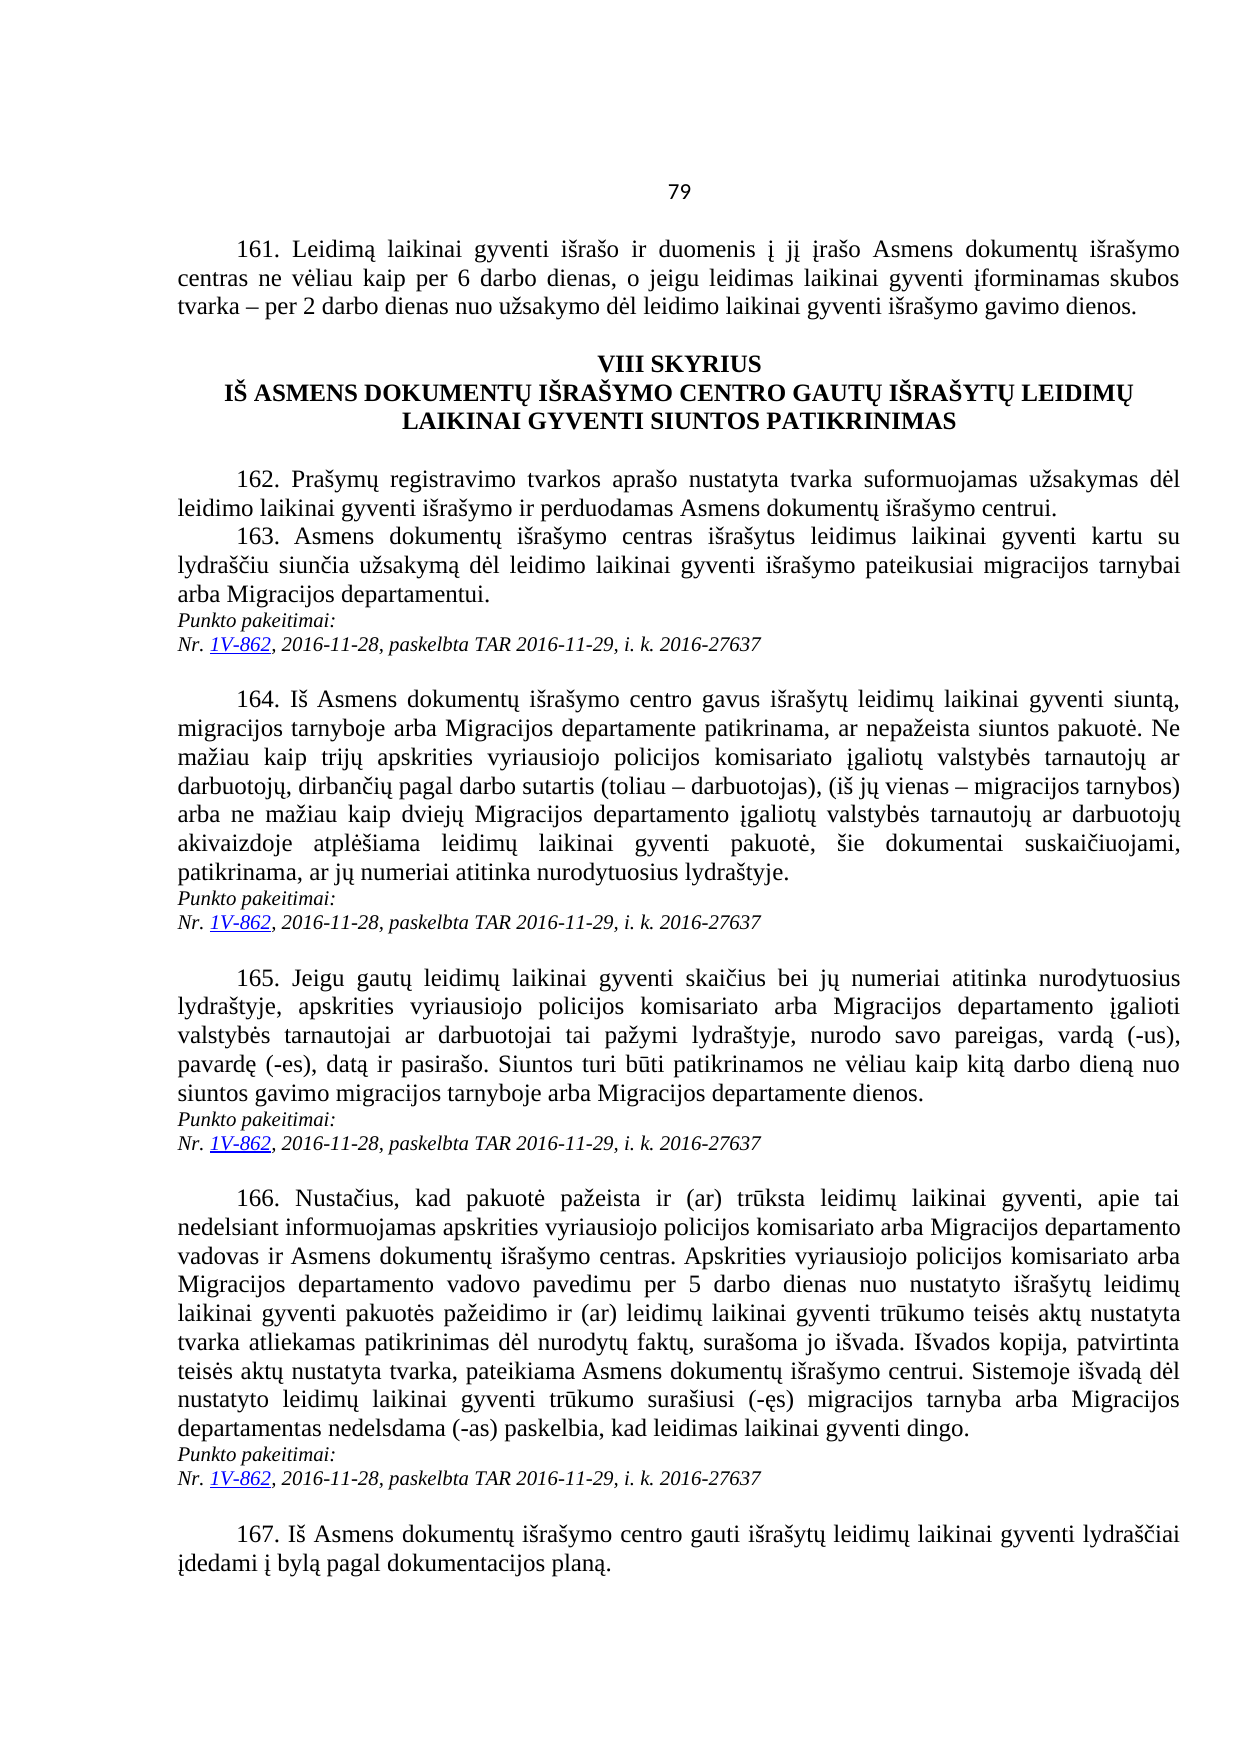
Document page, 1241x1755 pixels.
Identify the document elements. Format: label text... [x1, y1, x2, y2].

text 164. Iš Asmens dokumentų išrašymo centro gavus išrašytų leidimų laikinai gyventi siuntą, migracijos tarnyboje arba Migracijos departamente patikrinama, ar nepažeista siuntos pakuotė. Ne mažiau kaip trijų apskrities vyriausiojo policijos komisariato įgaliotų valstybės tarnautojų ar darbuotojų, dirbančių pagal darbo sutartis (toliau – darbuotojas), (iš jų vienas – migracijos tarnybos) arba ne mažiau kaip dviejų Migracijos departamento įgaliotų valstybės tarnautojų ar darbuotojų akivaizdoje atplėšiama leidimų laikinai gyventi pakuotė, šie dokumentai suskaičiuojami, patikrinama, ar jų numeriai atitinka nurodytuosius lydraštyje. [177, 684, 1181, 886]
text 163. Asmens dokumentų išrašymo centras išrašytus leidimus laikinai gyventi kartu su lydraščiu siunčia užsakymą dėl leidimo laikinai gyventi išrašymo pateikusiai migracijos tarnybai arba Migracijos departamentui. [177, 521, 1181, 608]
text Nr. 1V-862, 2016-11-28, paskelbta TAR 2016-11-29, i. k. 2016-27637 [177, 1466, 1181, 1490]
text 161. Leidimą laikinai gyventi išrašo ir duomenis į jį įrašo Asmens dokumentų išrašymo centras ne vėliau kaip per 6 darbo dienas, o jeigu leidimas laikinai gyventi įforminamas skubos tvarka – per 2 darbo dienas nuo užsakymo dėl leidimo laikinai gyventi išrašymo gavimo dienos. [177, 234, 1181, 320]
text Punkto pakeitimai: [177, 1442, 1181, 1466]
text Nr. 1V-862, 2016-11-28, paskelbta TAR 2016-11-29, i. k. 2016-27637 [177, 910, 1181, 934]
text 162. Prašymų registravimo tvarkos aprašo nustatyta tvarka suformuojamas užsakymas dėl leidimo laikinai gyventi išrašymo ir perduodamas Asmens dokumentų išrašymo centrui. [177, 464, 1181, 521]
text Nr. 1V-862, 2016-11-28, paskelbta TAR 2016-11-29, i. k. 2016-27637 [177, 1131, 1181, 1154]
text 166. Nustačius, kad pakuotė pažeista ir (ar) trūksta leidimų laikinai gyventi, apie tai nedelsiant informuojamas apskrities vyriausiojo policijos komisariato arba Migracijos departamento vadovas ir Asmens dokumentų išrašymo centras. Apskrities vyriausiojo policijos komisariato arba Migracijos departamento vadovo pavedimu per 5 darbo dienas nuo nustatyto išrašytų leidimų laikinai gyventi pakuotės pažeidimo ir (ar) leidimų laikinai gyventi trūkumo teisės aktų nustatyta tvarka atliekamas patikrinimas dėl nurodytų faktų, surašoma jo išvada. Išvados kopija, patvirtinta teisės aktų nustatyta tvarka, pateikiama Asmens dokumentų išrašymo centrui. Sistemoje išvadą dėl nustatyto leidimų laikinai gyventi trūkumo surašiusi (-ęs) migracijos tarnyba arba Migracijos departamentas nedelsdama (-as) paskelbia, kad leidimas laikinai gyventi dingo. [177, 1183, 1181, 1442]
text VIII SKYRIUS [177, 349, 1181, 378]
text 165. Jeigu gautų leidimų laikinai gyventi skaičius bei jų numeriai atitinka nurodytuosius lydraštyje, apskrities vyriausiojo policijos komisariato arba Migracijos departamento įgalioti valstybės tarnautojai ar darbuotojai tai pažymi lydraštyje, nurodo savo pareigas, vardą (-us), pavardę (-es), datą ir pasirašo. Siuntos turi būti patikrinamos ne vėliau kaip kitą darbo dieną nuo siuntos gavimo migracijos tarnyboje arba Migracijos departamente dienos. [177, 963, 1181, 1106]
text 167. Iš Asmens dokumentų išrašymo centro gauti išrašytų leidimų laikinai gyventi lydraščiai įdedami į bylą pagal dokumentacijos planą. [177, 1519, 1181, 1576]
text Nr. 1V-862, 2016-11-28, paskelbta TAR 2016-11-29, i. k. 2016-27637 [177, 632, 1181, 656]
text Punkto pakeitimai: [177, 608, 1181, 632]
text IŠ ASMENS DOKUMENTŲ IŠRAŠYMO CENTRO GAUTŲ IŠRAŠYTŲ LEIDIMŲ LAIKINAI GYVENTI SIUNTOS PATIKRINIMAS [177, 378, 1181, 435]
text Punkto pakeitimai: [177, 886, 1181, 910]
text Punkto pakeitimai: [177, 1106, 1181, 1131]
